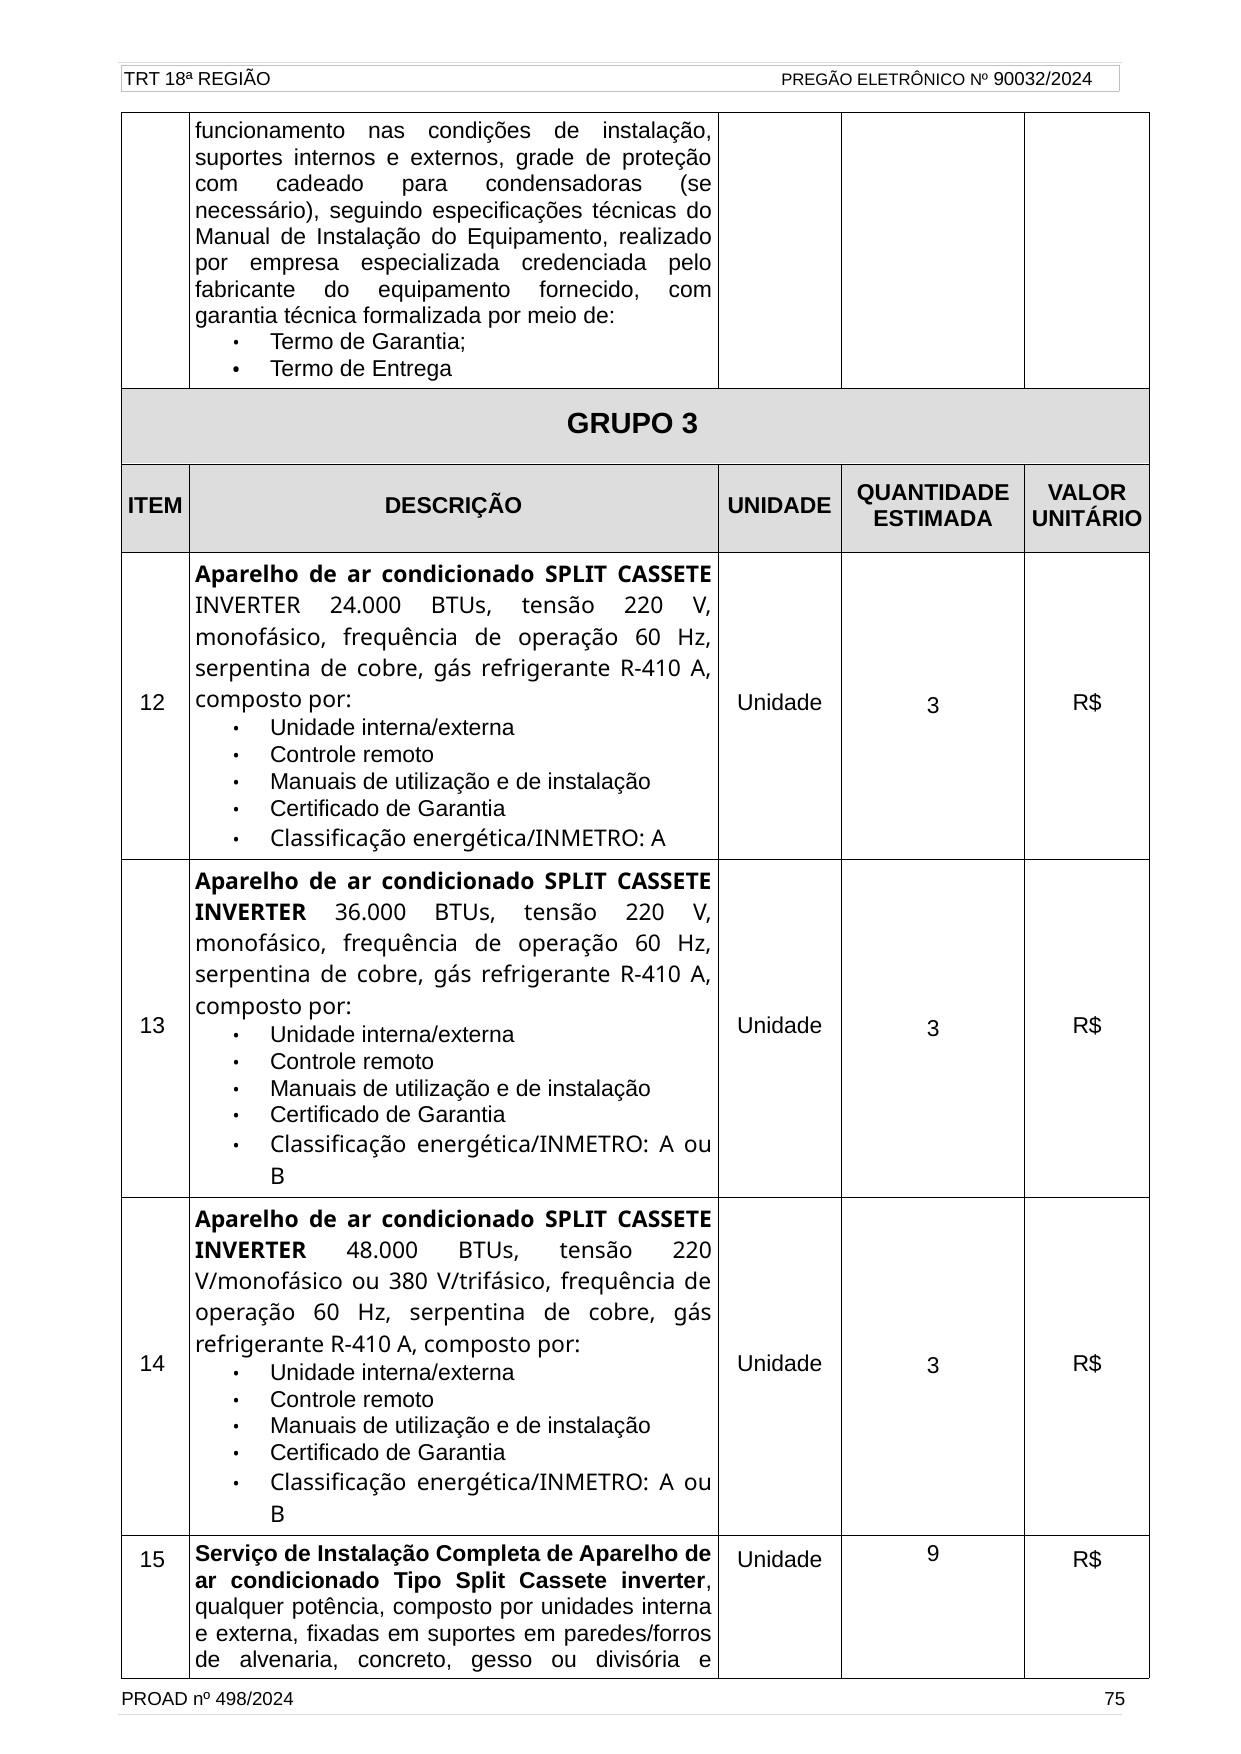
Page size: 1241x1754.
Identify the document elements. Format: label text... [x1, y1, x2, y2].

table_cell 3 [842, 860, 1024, 1197]
table_cell [1025, 113, 1149, 388]
table_cell [842, 113, 1024, 388]
table_cell UNIDADE [719, 465, 841, 552]
table_cell 3 [842, 1198, 1024, 1534]
table_cell 3 [842, 553, 1024, 859]
table_cell 9 [842, 1536, 1024, 1678]
table_cell R$ [1025, 1198, 1149, 1534]
table_cell ITEM [122, 465, 189, 552]
table_cell Aparelho de ar condicionado SPLIT CASSETE INVERTER 36.000 BTUs, tensão 220 V, monofásico, frequência de operação 60 Hz, serpentina de cobre, gás refrigerante R-410 A, composto por: Unidade interna/externa Controle remoto Manuais de utilização e de instalação Certificado de Garantia Classificação energética/INMETRO: A ou B [190, 860, 718, 1197]
table_cell 14 [122, 1198, 189, 1534]
table_cell R$ [1025, 860, 1149, 1197]
table_cell Serviço de Instalação Completa de Aparelho de ar condicionado Tipo Split Cassete inverter, qualquer potência, composto por unidades interna e externa, fixadas em suportes em paredes/forros de alvenaria, concreto, gesso ou divisória e [190, 1536, 718, 1678]
table_cell R$ [1025, 1536, 1149, 1678]
table_cell R$ [1025, 553, 1149, 859]
table_cell [122, 113, 189, 388]
table_cell 13‍ [122, 860, 189, 1197]
table_cell ‍12 [122, 553, 189, 859]
table_cell Aparelho de ar condicionado SPLIT CASSETE INVERTER 24.000 BTUs, tensão 220 V, monofásico, frequência de operação 60 Hz, serpentina de cobre, gás refrigerante R-410 A, composto por: Unidade interna/externa Controle remoto Manuais de utilização e de instalação Certificado de Garantia Classificação energética/INMETRO: A [190, 553, 718, 859]
table_cell Unidade [719, 1198, 841, 1534]
table_cell DESCRIÇÃO [190, 465, 718, 552]
table_cell Unidade [719, 860, 841, 1197]
table_cell 15‍ [122, 1536, 189, 1678]
table_cell QUANTIDADE ESTIMADA [842, 465, 1024, 552]
table_cell Unidade [719, 553, 841, 859]
table_cell [719, 113, 841, 388]
table_cell GRUPO 3 [122, 389, 1149, 463]
table_cell Unidade [719, 1536, 841, 1678]
table_cell Aparelho de ar condicionado SPLIT CASSETE INVERTER 48.000 BTUs, tensão 220 V/monofásico ou 380 V/trifásico, frequência de operação 60 Hz, serpentina de cobre, gás refrigerante R-410 A, composto por: Unidade interna/externa Controle remoto Manuais de utilização e de instalação Certificado de Garantia Classificação energética/INMETRO: A ou B [190, 1198, 718, 1534]
table_cell VALOR UNITÁRIO [1025, 465, 1149, 552]
table_cell funcionamento nas condições de instalação, suportes internos e externos, grade de proteção com cadeado para condensadoras (se necessário), seguindo especificações técnicas do Manual de Instalação do Equipamento, realizado por empresa especializada credenciada pelo fabricante do equipamento fornecido, com garantia técnica formalizada por meio de: Termo de Garantia; Termo de Entrega [190, 113, 718, 388]
